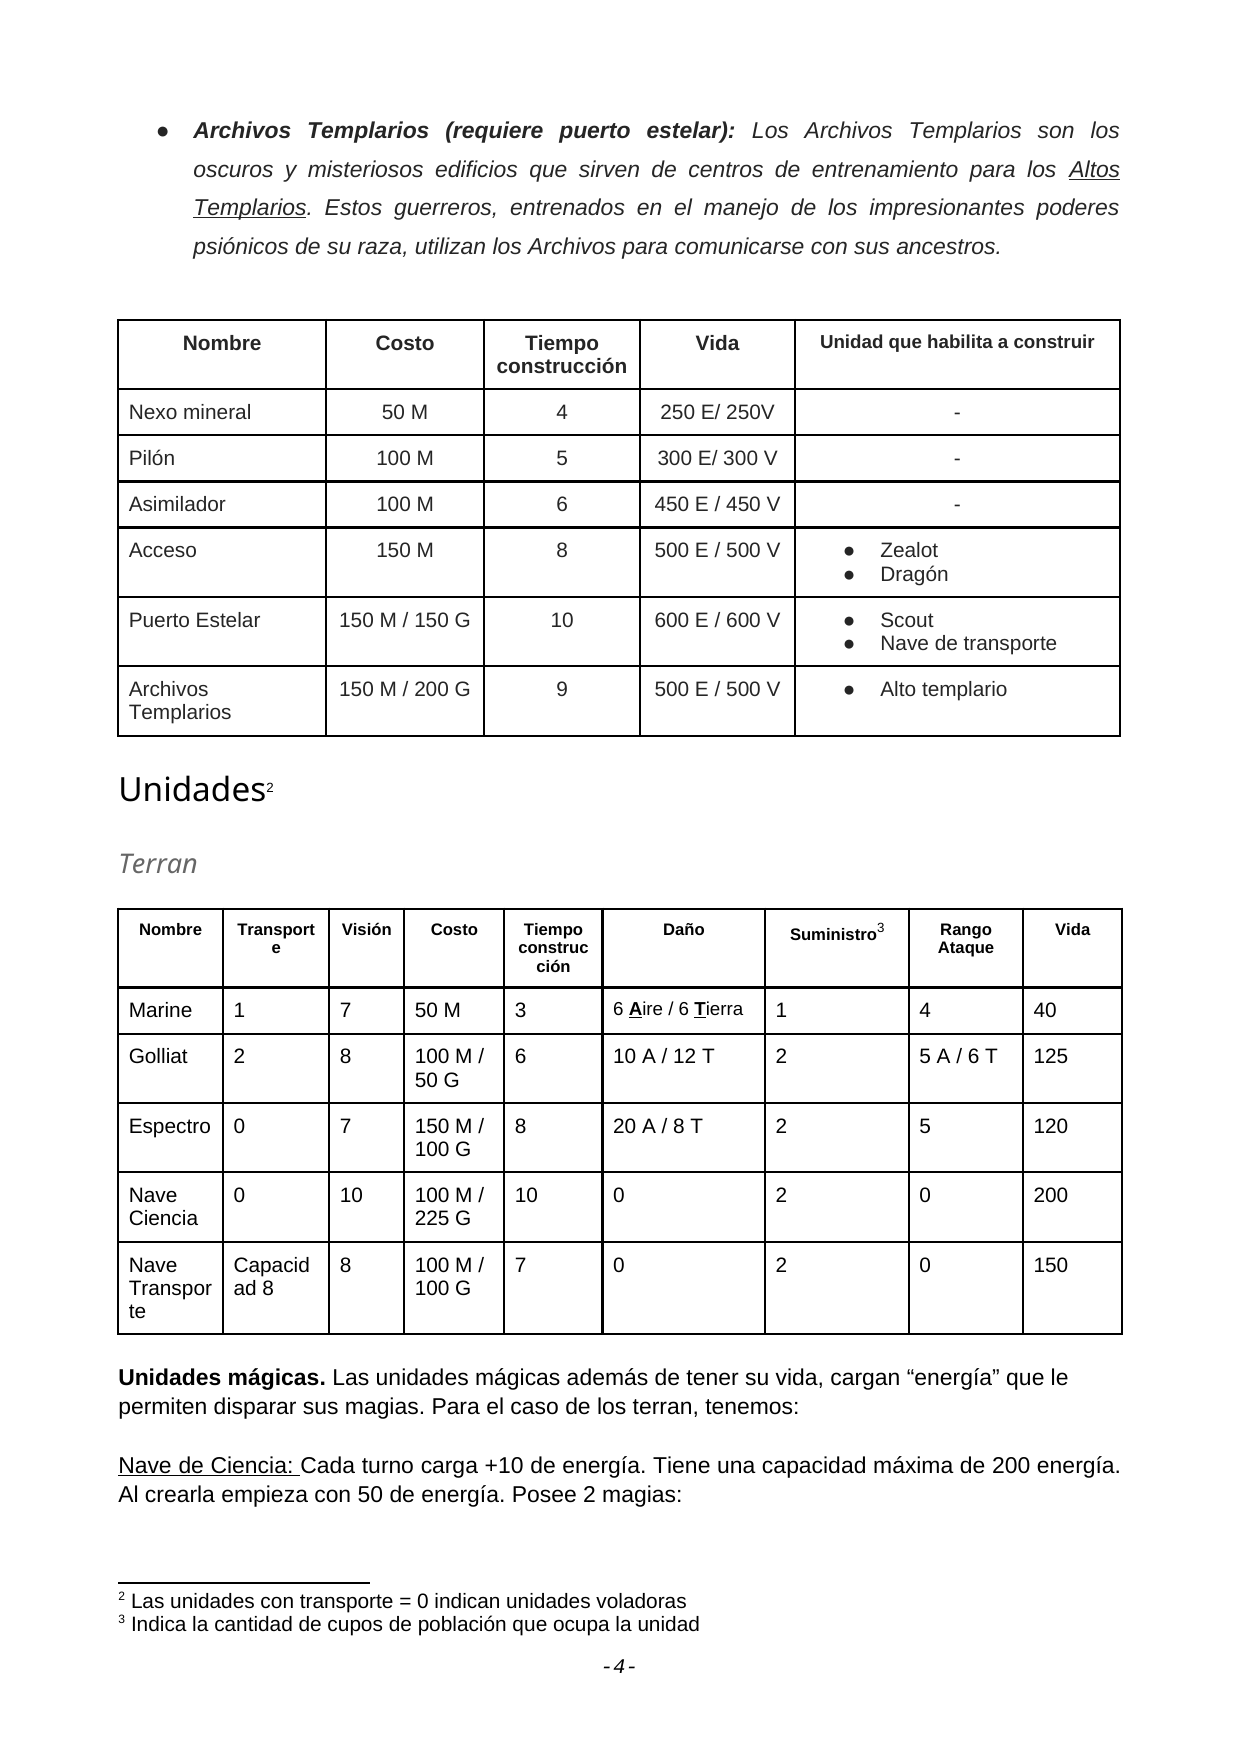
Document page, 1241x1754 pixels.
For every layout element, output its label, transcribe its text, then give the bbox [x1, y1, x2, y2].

table_cell 0 [910, 1243, 1022, 1333]
table_cell 4 [910, 989, 1022, 1032]
table_cell 1 [224, 989, 328, 1032]
table_cell Alto templario [796, 667, 1119, 734]
table_cell 10 [505, 1173, 601, 1241]
table_cell Espectro [119, 1104, 222, 1171]
table_cell 9 [485, 667, 639, 734]
table_cell Nave Transporte [119, 1243, 222, 1333]
table_cell 0 [604, 1173, 764, 1241]
table_cell 8 [330, 1035, 403, 1102]
table_header Daño [604, 910, 764, 986]
subtitle Terran [118, 844, 1122, 881]
table_cell Nave Ciencia [119, 1173, 222, 1241]
text Unidades [118, 766, 1122, 811]
table_cell 500 E / 500 V [641, 667, 794, 734]
table_cell 100 M / 225 G [405, 1173, 503, 1241]
table_cell 20 A / 8 T [604, 1104, 764, 1171]
text Unidades mágicas. Las unidades mágicas además de tener su vida, cargan “energía” que le permiten disparar sus magias. Para el caso de los terran, tenemos: [118, 1365, 1122, 1420]
table_header Transporte [224, 910, 328, 986]
table_cell 100 M [327, 436, 483, 480]
table_cell 0 [910, 1173, 1022, 1241]
table_header Vida [1024, 910, 1121, 986]
table_cell 2 [766, 1104, 908, 1171]
table_header Rango Ataque [910, 910, 1022, 986]
table_cell 5 A / 6 T [910, 1035, 1022, 1102]
table_cell 1 [766, 989, 908, 1032]
table_cell Pilón [119, 436, 325, 480]
table_cell Zealot Dragón [796, 529, 1119, 596]
table_cell Archivos Templarios [119, 667, 325, 734]
table_header Vida [641, 321, 794, 388]
table_cell 40 [1024, 989, 1121, 1032]
table_cell 7 [505, 1243, 601, 1333]
table_cell 8 [330, 1243, 403, 1333]
table_cell 2 [224, 1035, 328, 1102]
table_cell 10 A / 12 T [604, 1035, 764, 1102]
table_cell 200 [1024, 1173, 1121, 1241]
table_cell 100 M [327, 483, 483, 526]
table_header Tiempo construcción [505, 910, 601, 986]
table_cell Golliat [119, 1035, 222, 1102]
table_cell 6 [505, 1035, 601, 1102]
table_cell Capacidad 8 [224, 1243, 328, 1333]
table_cell - [796, 483, 1119, 526]
table_cell 6 [485, 483, 639, 526]
table_cell 0 [224, 1104, 328, 1171]
table_cell 0 [604, 1243, 764, 1333]
table_cell 10 [330, 1173, 403, 1241]
table_cell 150 [1024, 1243, 1121, 1333]
table_cell - [796, 390, 1119, 434]
table_header Costo [327, 321, 483, 388]
table_header Costo [405, 910, 503, 986]
table_cell 100 M / 50 G [405, 1035, 503, 1102]
table_cell 50 M [327, 390, 483, 434]
table_header Nombre [119, 910, 222, 986]
table_cell 150 M [327, 529, 483, 596]
table_cell 4 [485, 390, 639, 434]
table_cell 120 [1024, 1104, 1121, 1171]
table_cell 125 [1024, 1035, 1121, 1102]
table_cell 450 E / 450 V [641, 483, 794, 526]
table_cell 150 M / 100 G [405, 1104, 503, 1171]
table_cell 7 [330, 1104, 403, 1171]
table_header Visión [330, 910, 403, 986]
table_cell 5 [485, 436, 639, 480]
table_cell 600 E / 600 V [641, 598, 794, 665]
table_cell 3 [505, 989, 601, 1032]
table_cell 150 M / 150 G [327, 598, 483, 665]
table_cell Marine [119, 989, 222, 1032]
table_header Unidad que habilita a construir [796, 321, 1119, 388]
table_cell 8 [485, 529, 639, 596]
table_cell Puerto Estelar [119, 598, 325, 665]
table_cell 500 E / 500 V [641, 529, 794, 596]
table_cell 50 M [405, 989, 503, 1032]
table_cell 250 E/ 250V [641, 390, 794, 434]
table_header Nombre [119, 321, 325, 388]
table_cell 300 E/ 300 V [641, 436, 794, 480]
table_cell 0 [224, 1173, 328, 1241]
text Nave de Ciencia: Cada turno carga +10 de energía. Tiene una capacidad máxima de 200 energía. Al crearla empieza con 50 de energía. Posee 2 magias: [118, 1453, 1122, 1508]
table_cell Scout Nave de transporte [796, 598, 1119, 665]
table_cell 6 Aire / 6 Tierra [604, 989, 764, 1032]
table_cell 2 [766, 1035, 908, 1102]
table_cell Nexo mineral [119, 390, 325, 434]
table_header Tiempo construcción [485, 321, 639, 388]
table_cell 8 [505, 1104, 601, 1171]
table_header Suministro [766, 910, 908, 986]
table_cell 5 [910, 1104, 1022, 1171]
table_cell 10 [485, 598, 639, 665]
table_cell 2 [766, 1243, 908, 1333]
text Las unidades con transporte = 0 indican unidades voladoras [118, 1589, 1122, 1613]
table_cell 150 M / 200 G [327, 667, 483, 734]
table_cell 2 [766, 1173, 908, 1241]
table_cell Asimilador [119, 483, 325, 526]
table_cell 100 M / 100 G [405, 1243, 503, 1333]
table_cell 7 [330, 989, 403, 1032]
list Archivos Templarios (requiere puerto estelar): Los Archivos Templarios son los oscuros y misteriosos edificios que sirven de centros de entrenamiento para los Altos Templarios. Estos guerreros, entrenados en el manejo de los impresionantes poderes psiónicos de su raza, utilizan los Archivos para comunicarse con sus ancestros. [156, 118, 1122, 259]
table_cell - [796, 436, 1119, 480]
table_cell Acceso [119, 529, 325, 596]
